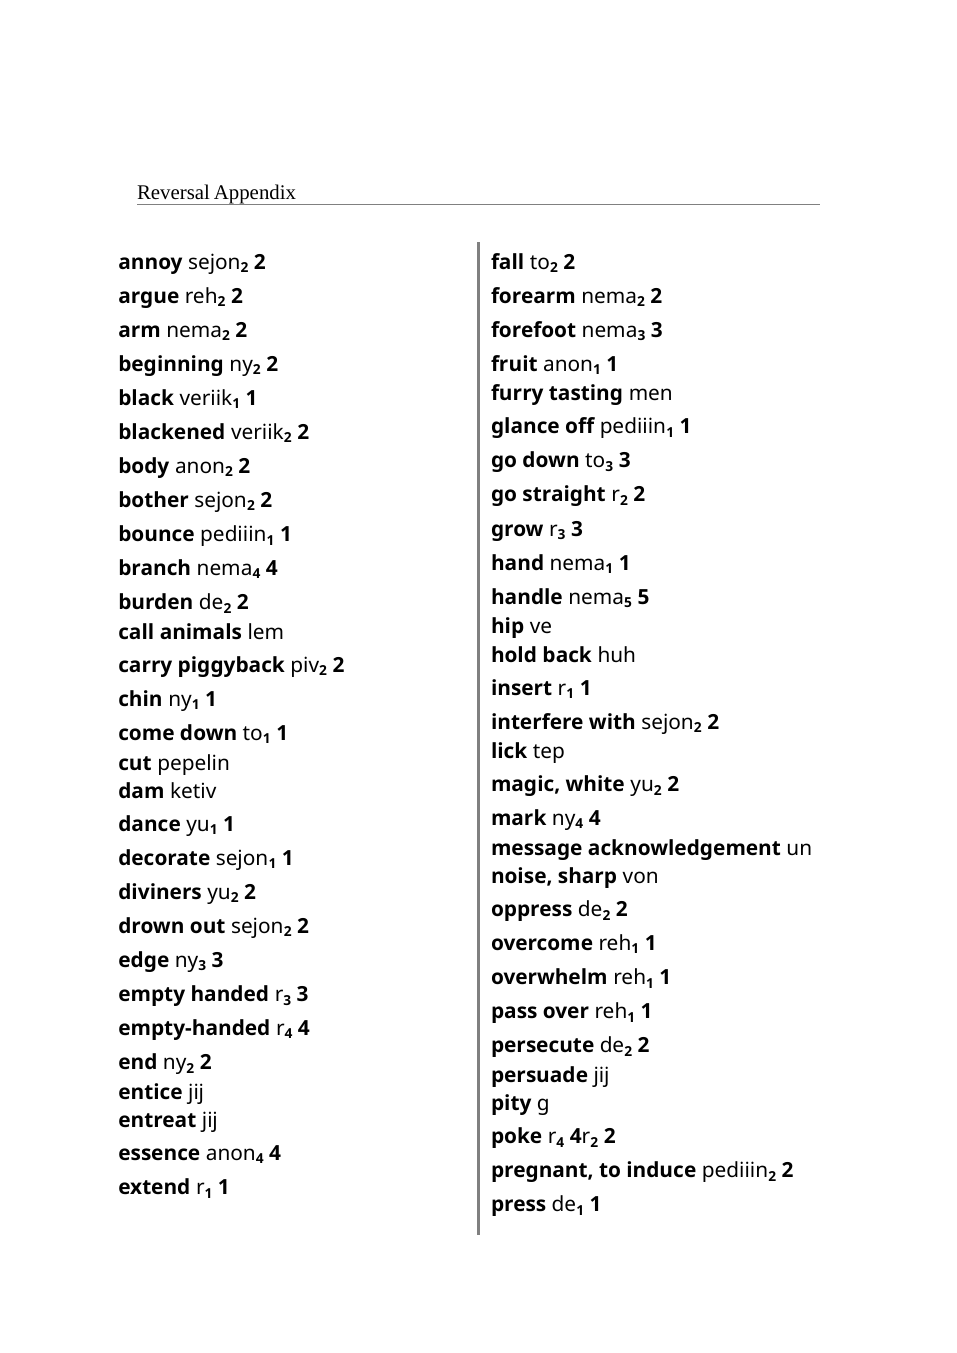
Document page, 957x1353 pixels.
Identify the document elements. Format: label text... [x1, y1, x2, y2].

text mark ny4 4 [491, 799, 838, 833]
text body anon2 2 [118, 447, 466, 481]
text carry piggyback piv2 2 [118, 645, 466, 679]
text beginning ny2 2 [118, 344, 466, 378]
text persecute de2 2 [491, 1026, 838, 1060]
text dance yu1 1 [118, 804, 466, 838]
text oppress de2 2 [491, 890, 838, 924]
text forearm nema2 2 [491, 276, 838, 310]
text glance off pediiin1 1 [491, 407, 838, 441]
text pregnant, to induce pediiin2 2 [491, 1151, 838, 1185]
text interfere with sejon2 2 [491, 702, 838, 736]
text furry tasting men [491, 378, 838, 407]
text handle nema5 5 [491, 577, 838, 611]
text call animals lem [118, 617, 466, 645]
text annoy sejon2 2 [118, 242, 466, 276]
text cut pepelin [118, 748, 466, 776]
text bother sejon2 2 [118, 481, 466, 515]
text arm nema2 2 [118, 310, 466, 344]
text persuade jij [491, 1060, 838, 1088]
text poke r4 4r2 2 [491, 1117, 838, 1151]
text hold back huh [491, 640, 838, 668]
text dam ketiv [118, 776, 466, 804]
text come down to1 1 [118, 713, 466, 748]
text burden de2 2 [118, 583, 466, 617]
text empty handed r3 3 [118, 975, 466, 1009]
text message acknowledgement un [491, 833, 838, 861]
text overwhelm reh1 1 [491, 958, 838, 992]
text fruit anon1 1 [491, 344, 838, 378]
text Reversal Appendix [137, 180, 820, 204]
text press de1 1 [491, 1185, 838, 1219]
text noise, sharp von [491, 861, 838, 890]
text lick tep [491, 736, 838, 765]
text bounce pediiin1 1 [118, 515, 466, 549]
text forefoot nema3 3 [491, 310, 838, 344]
text end ny2 2 [118, 1043, 466, 1077]
text go straight r2 2 [491, 475, 838, 509]
text overcome reh1 1 [491, 924, 838, 958]
text empty-handed r4 4 [118, 1009, 466, 1043]
text edge ny3 3 [118, 941, 466, 975]
text drown out sejon2 2 [118, 907, 466, 941]
text extend r1 1 [118, 1168, 466, 1202]
text chin ny1 1 [118, 679, 466, 713]
text argue reh2 2 [118, 276, 466, 310]
text fall to2 2 [491, 242, 838, 276]
text pity g [491, 1088, 838, 1117]
text entreat jij [118, 1105, 466, 1134]
text insert r1 1 [491, 668, 838, 702]
text decorate sejon1 1 [118, 838, 466, 873]
text grow r3 3 [491, 509, 838, 543]
text blackened veriik2 2 [118, 413, 466, 447]
text hand nema1 1 [491, 543, 838, 577]
text black veriik1 1 [118, 378, 466, 413]
text magic, white yu2 2 [491, 765, 838, 799]
text pass over reh1 1 [491, 992, 838, 1026]
text essence anon4 4 [118, 1134, 466, 1168]
text branch nema4 4 [118, 549, 466, 583]
text diviners yu2 2 [118, 873, 466, 907]
text entice jij [118, 1077, 466, 1105]
text go down to3 3 [491, 441, 838, 475]
text hip ve [491, 611, 838, 640]
